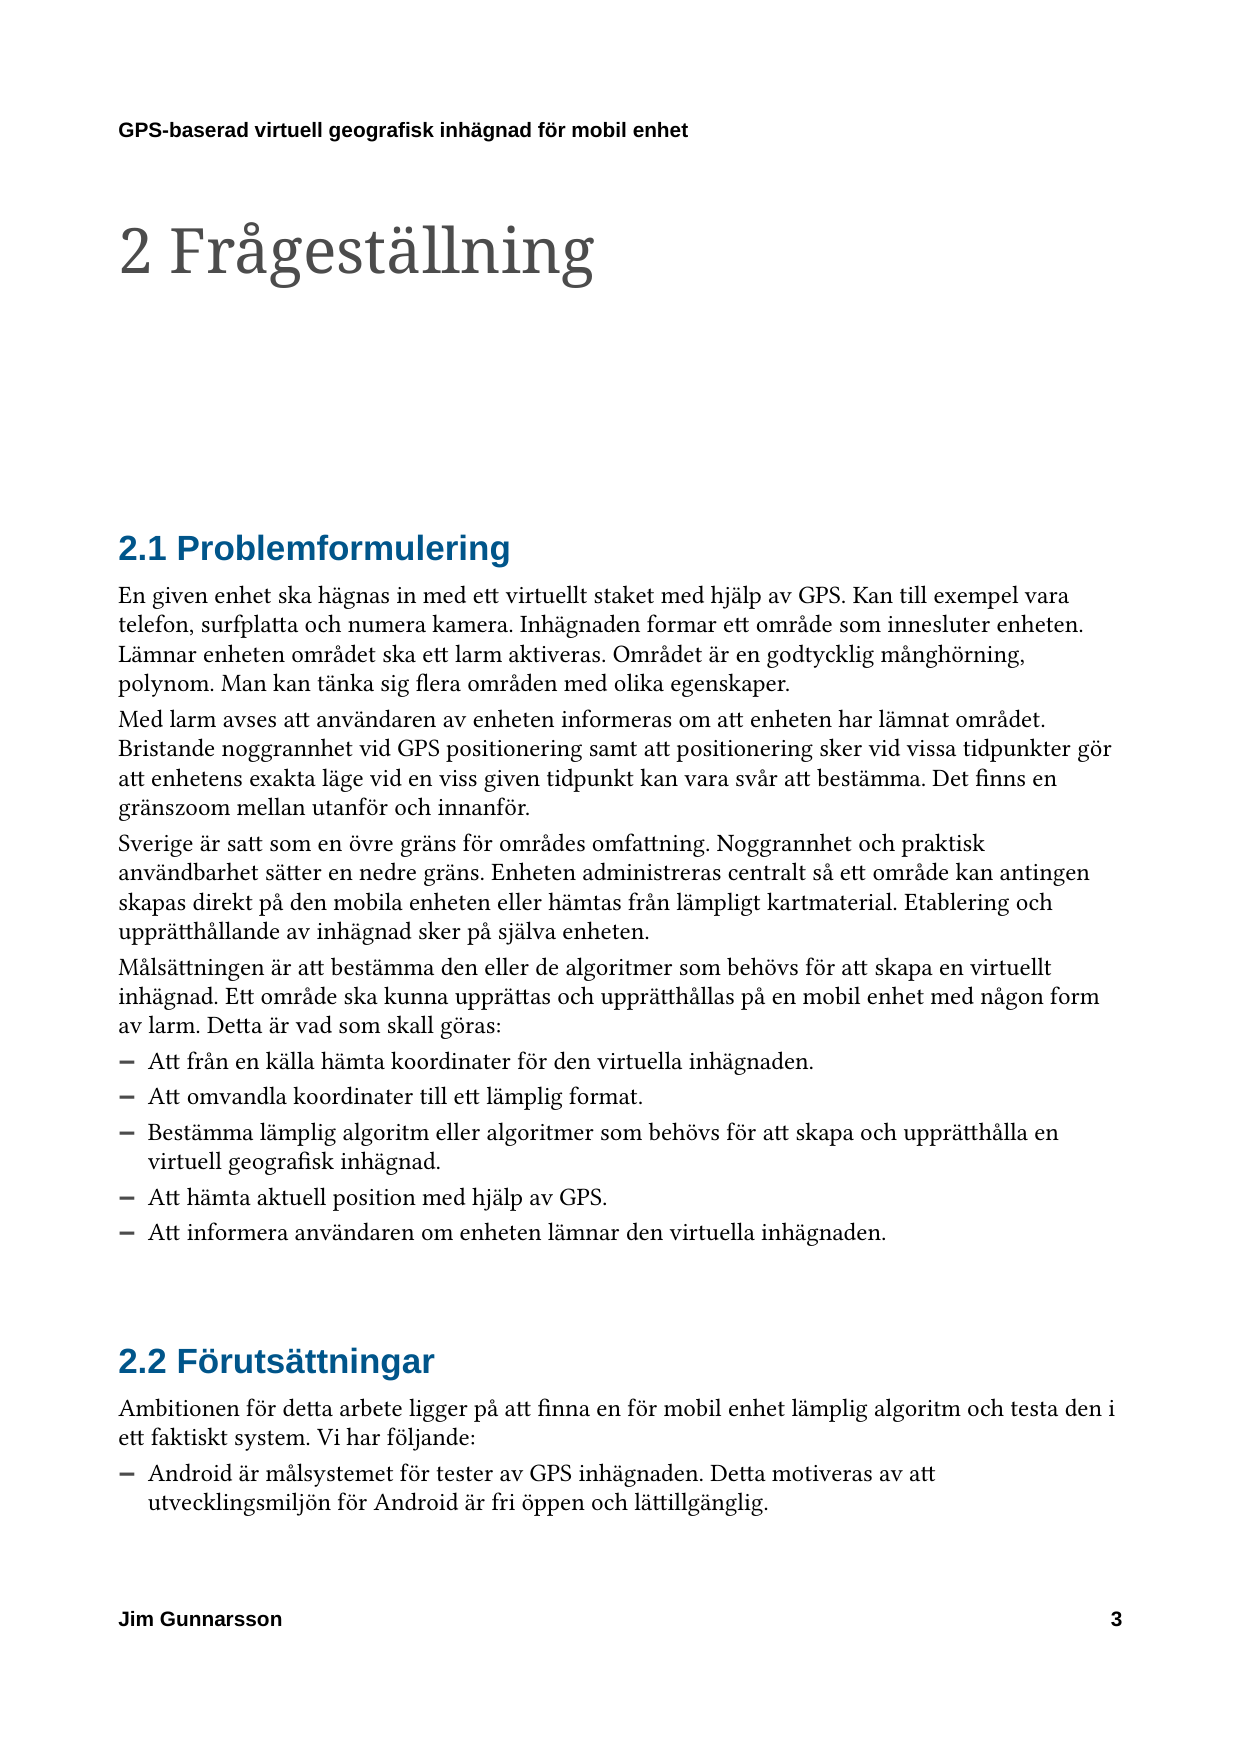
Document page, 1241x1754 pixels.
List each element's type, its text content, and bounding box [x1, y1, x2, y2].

text En given enhet ska hägnas in med ett virtuellt staket med hjälp av GPS. Kan till exempel vara telefon, surfplatta och numera kamera. Inhägnaden formar ett område som innesluter enheten. Lämnar enheten området ska ett larm aktiveras. Området är en godtycklig månghörning, polynom. Man kan tänka sig flera områden med olika egenskaper. [118, 580, 1122, 698]
list Att hämta aktuell position med hjälp av GPS. [118, 1181, 1122, 1211]
subtitle Förutsättningar [118, 1341, 1122, 1381]
subtitle Frågeställning [118, 207, 1122, 292]
list Android är målsystemet för tester av GPS inhägnaden. Detta motiveras av att utvecklingsmiljön för Android är fri öppen och lättillgänglig. [118, 1458, 1122, 1517]
list Att från en källa hämta koordinater för den virtuella inhägnaden. [118, 1046, 1122, 1075]
text Ambitionen för detta arbete ligger på att finna en för mobil enhet lämplig algoritm och testa den i ett faktiskt system. Vi har följande: [118, 1393, 1122, 1452]
text Sverige är satt som en övre gräns för områdes omfattning. Noggrannhet och praktisk användbarhet sätter en nedre gräns. Enheten administreras centralt så ett område kan antingen skapas direkt på den mobila enheten eller hämtas från lämpligt kartmaterial. Etablering och upprätthållande av inhägnad sker på själva enheten. [118, 827, 1122, 945]
list Att omvandla koordinater till ett lämplig format. [118, 1081, 1122, 1111]
subtitle Problemformulering [118, 528, 1122, 568]
list Att informera användaren om enheten lämnar den virtuella inhägnaden. [118, 1217, 1122, 1246]
list Bestämma lämplig algoritm eller algoritmer som behövs för att skapa och upprätthålla en virtuell geografisk inhägnad. [118, 1117, 1122, 1176]
text Med larm avses att användaren av enheten informeras om att enheten har lämnat området. Bristande noggrannhet vid GPS positionering samt att positionering sker vid vissa tidpunkter gör att enhetens exakta läge vid en viss given tidpunkt kan vara svår att bestämma. Det finns en gränszoom mellan utanför och innanför. [118, 704, 1122, 822]
text Målsättningen är att bestämma den eller de algoritmer som behövs för att skapa en virtuellt inhägnad. Ett område ska kunna upprättas och upprätthållas på en mobil enhet med någon form av larm. Detta är vad som skall göras: [118, 951, 1122, 1040]
